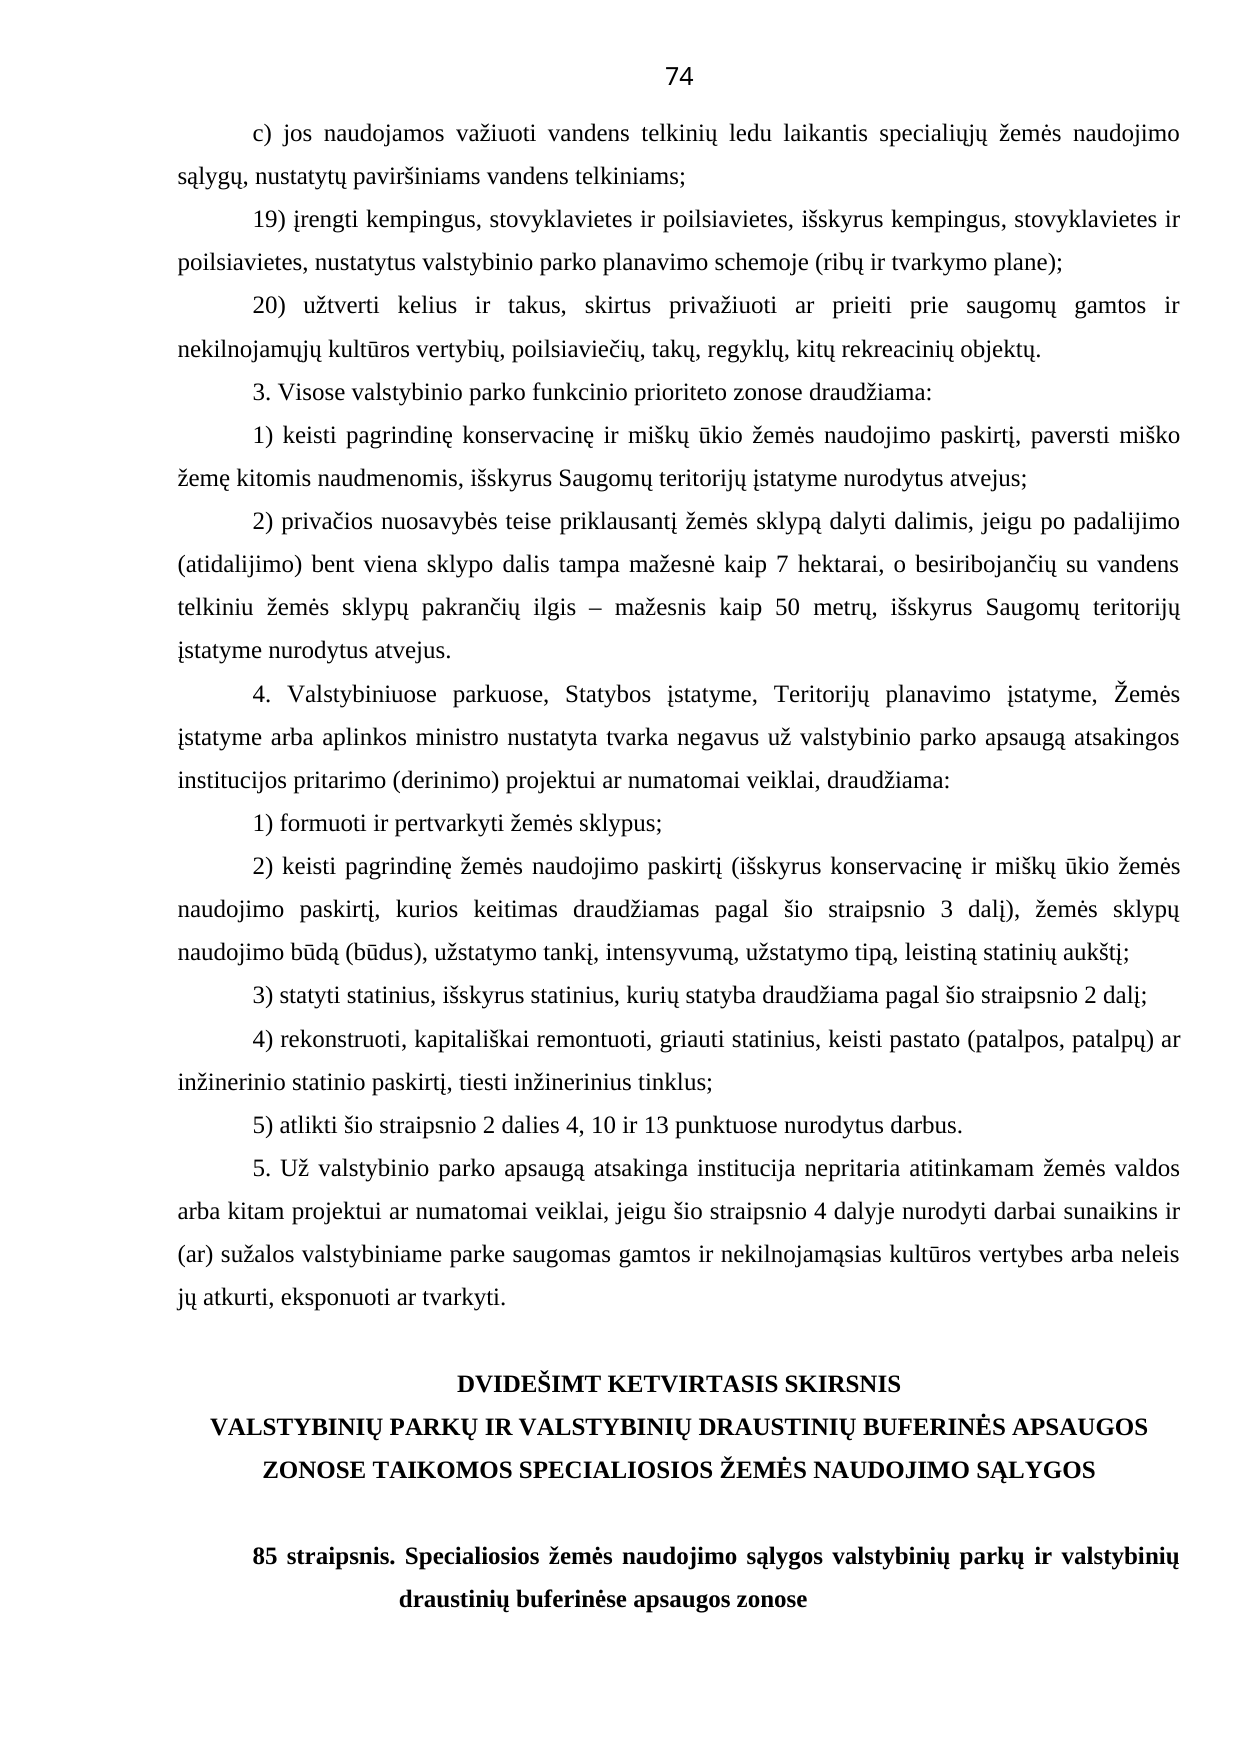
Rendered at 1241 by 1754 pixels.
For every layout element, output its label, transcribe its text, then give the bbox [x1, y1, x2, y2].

text 20) užtverti kelius ir takus, skirtus privažiuoti ar prieiti prie saugomų gamtos ir nekilnojamųjų kultūros vertybių, poilsiaviečių, takų, regyklų, kitų rekreacinių objektų. [177, 291, 1181, 362]
text 1) keisti pagrindinę konservacinę ir miškų ūkio žemės naudojimo paskirtį, paversti miško žemę kitomis naudmenomis, išskyrus Saugomų teritorijų įstatyme nurodytus atvejus; [177, 420, 1181, 492]
text 1) formuoti ir pertvarkyti žemės sklypus; [177, 808, 1181, 837]
text 5. Už valstybinio parko apsaugą atsakinga institucija nepritaria atitinkamam žemės valdos arba kitam projektui ar numatomai veiklai, jeigu šio straipsnio 4 dalyje nurodyti darbai sunaikins ir (ar) sužalos valstybiniame parke saugomas gamtos ir nekilnojamąsias kultūros vertybes arba neleis jų atkurti, eksponuoti ar tvarkyti. [177, 1153, 1181, 1311]
text 85 straipsnis. Specialiosios žemės naudojimo sąlygos valstybinių parkų ir valstybinių draustinių buferinėse apsaugos zonose [252, 1541, 1181, 1613]
text c) jos naudojamos važiuoti vandens telkinių ledu laikantis specialiųjų žemės naudojimo sąlygų, nustatytų paviršiniams vandens telkiniams; [177, 118, 1181, 190]
text 5) atlikti šio straipsnio 2 dalies 4, 10 ir 13 punktuose nurodytus darbus. [177, 1110, 1181, 1139]
text 4) rekonstruoti, kapitališkai remontuoti, griauti statinius, keisti pastato (patalpos, patalpų) ar inžinerinio statinio paskirtį, tiesti inžinerinius tinklus; [177, 1024, 1181, 1096]
text DVIDEŠIMT KETVIRTASIS SKIRSNIS [177, 1369, 1181, 1397]
text VALSTYBINIŲ PARKŲ IR VALSTYBINIŲ DRAUSTINIŲ BUFERINĖS APSAUGOS ZONOSE TAIKOMOS SPECIALIOSIOS ŽEMĖS NAUDOJIMO SĄLYGOS [177, 1412, 1181, 1484]
text 3. Visose valstybinio parko funkcinio prioriteto zonose draudžiama: [177, 377, 1181, 406]
text 19) įrengti kempingus, stovyklavietes ir poilsiavietes, išskyrus kempingus, stovyklavietes ir poilsiavietes, nustatytus valstybinio parko planavimo schemoje (ribų ir tvarkymo plane); [177, 204, 1181, 276]
text 2) privačios nuosavybės teise priklausantį žemės sklypą dalyti dalimis, jeigu po padalijimo (atidalijimo) bent viena sklypo dalis tampa mažesnė kaip 7 hektarai, o besiribojančių su vandens telkiniu žemės sklypų pakrančių ilgis – mažesnis kaip 50 metrų, išskyrus Saugomų teritorijų įstatyme nurodytus atvejus. [177, 506, 1181, 664]
text 4. Valstybiniuose parkuose, Statybos įstatyme, Teritorijų planavimo įstatyme, Žemės įstatyme arba aplinkos ministro nustatyta tvarka negavus už valstybinio parko apsaugą atsakingos institucijos pritarimo (derinimo) projektui ar numatomai veiklai, draudžiama: [177, 679, 1181, 794]
text 3) statyti statinius, išskyrus statinius, kurių statyba draudžiama pagal šio straipsnio 2 dalį; [177, 981, 1181, 1009]
text 2) keisti pagrindinę žemės naudojimo paskirtį (išskyrus konservacinę ir miškų ūkio žemės naudojimo paskirtį, kurios keitimas draudžiamas pagal šio straipsnio 3 dalį), žemės sklypų naudojimo būdą (būdus), užstatymo tankį, intensyvumą, užstatymo tipą, leistiną statinių aukštį; [177, 851, 1181, 966]
